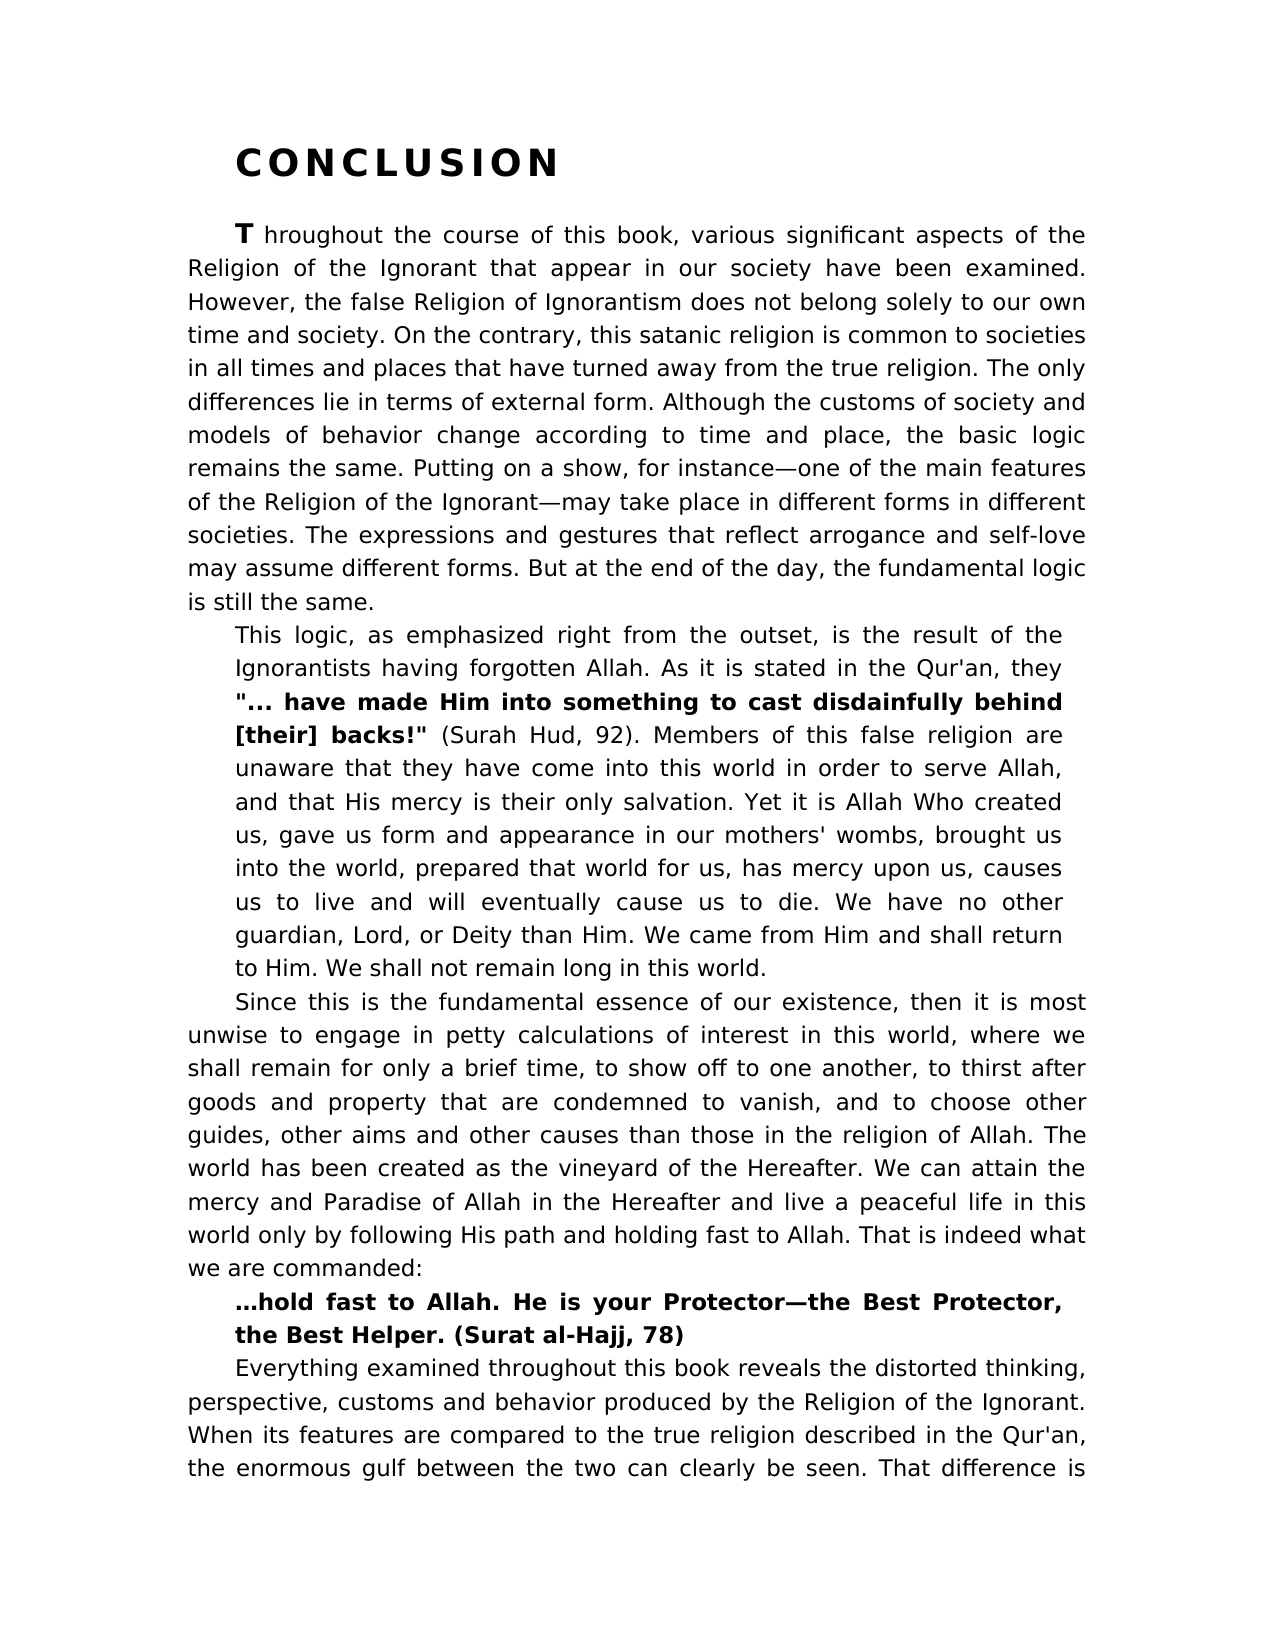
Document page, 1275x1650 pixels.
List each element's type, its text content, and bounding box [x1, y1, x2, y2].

text Everything examined throughout this book reveals the distorted thinking, perspective, customs and behavior produced by the Religion of the Ignorant. When its features are compared to the true religion described in the Qur'an, the enormous gulf between the two can clearly be seen. That difference is [187, 1350, 1087, 1483]
text Conclusion [235, 150, 1064, 183]
text Throughout the course of this book, various significant aspects of the Religion of the Ignorant that appear in our society have been examined. However, the false Religion of Ignorantism does not belong solely to our own time and society. On the contrary, this satanic religion is common to societies in all times and places that have turned away from the true religion. The only differences lie in terms of external form. Although the customs of society and models of behavior change according to time and place, the basic logic remains the same. Putting on a show, for instance—one of the main features of the Religion of the Ignorant—may take place in different forms in different societies. The expressions and gestures that reflect arrogance and self-love may assume different forms. But at the end of the day, the fundamental logic is still the same. [187, 217, 1087, 617]
text This logic, as emphasized right from the outset, is the result of the Ignorantists having forgotten Allah. As it is stated in the Qur'an, they "... have made Him into something to cast disdainfully behind [their] backs!" (Surah Hud, 92). Members of this false religion are unaware that they have come into this world in order to serve Allah, and that His mercy is their only salvation. Yet it is Allah Who created us, gave us form and appearance in our mothers' wombs, brought us into the world, prepared that world for us, has mercy upon us, causes us to live and will eventually cause us to die. We have no other guardian, Lord, or Deity than Him. We came from Him and shall return to Him. We shall not remain long in this world. [235, 617, 1064, 983]
text …hold fast to Allah. He is your Protector—the Best Protector, the Best Helper. (Surat al-Hajj, 78) [235, 1283, 1064, 1350]
text Since this is the fundamental essence of our existence, then it is most unwise to engage in petty calculations of interest in this world, where we shall remain for only a brief time, to show off to one another, to thirst after goods and property that are condemned to vanish, and to choose other guides, other aims and other causes than those in the religion of Allah. The world has been created as the vineyard of the Hereafter. We can attain the mercy and Paradise of Allah in the Hereafter and live a peaceful life in this world only by following His path and holding fast to Allah. That is indeed what we are commanded: [187, 983, 1087, 1283]
